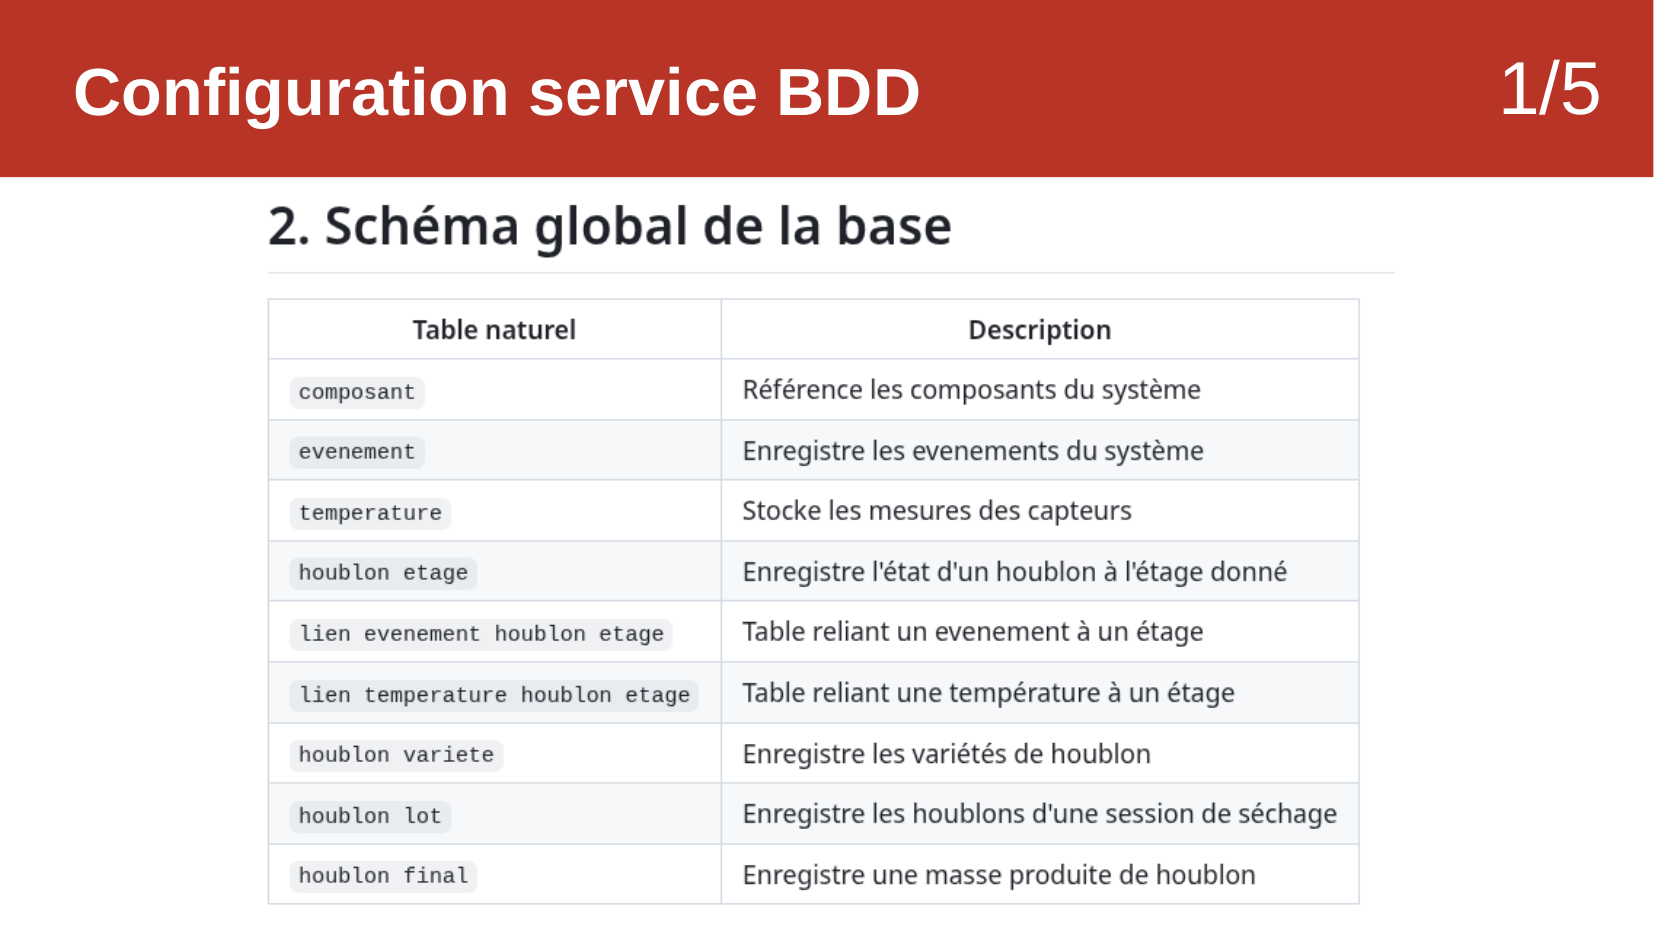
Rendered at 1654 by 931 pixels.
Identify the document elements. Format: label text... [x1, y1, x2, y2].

text_box [0, 0, 1476, 178]
text_box [1625, 0, 1654, 178]
picture [265, 198, 1395, 931]
text_box 1/5 [1476, 0, 1625, 178]
text_box Configuration service BDD [59, 47, 945, 138]
